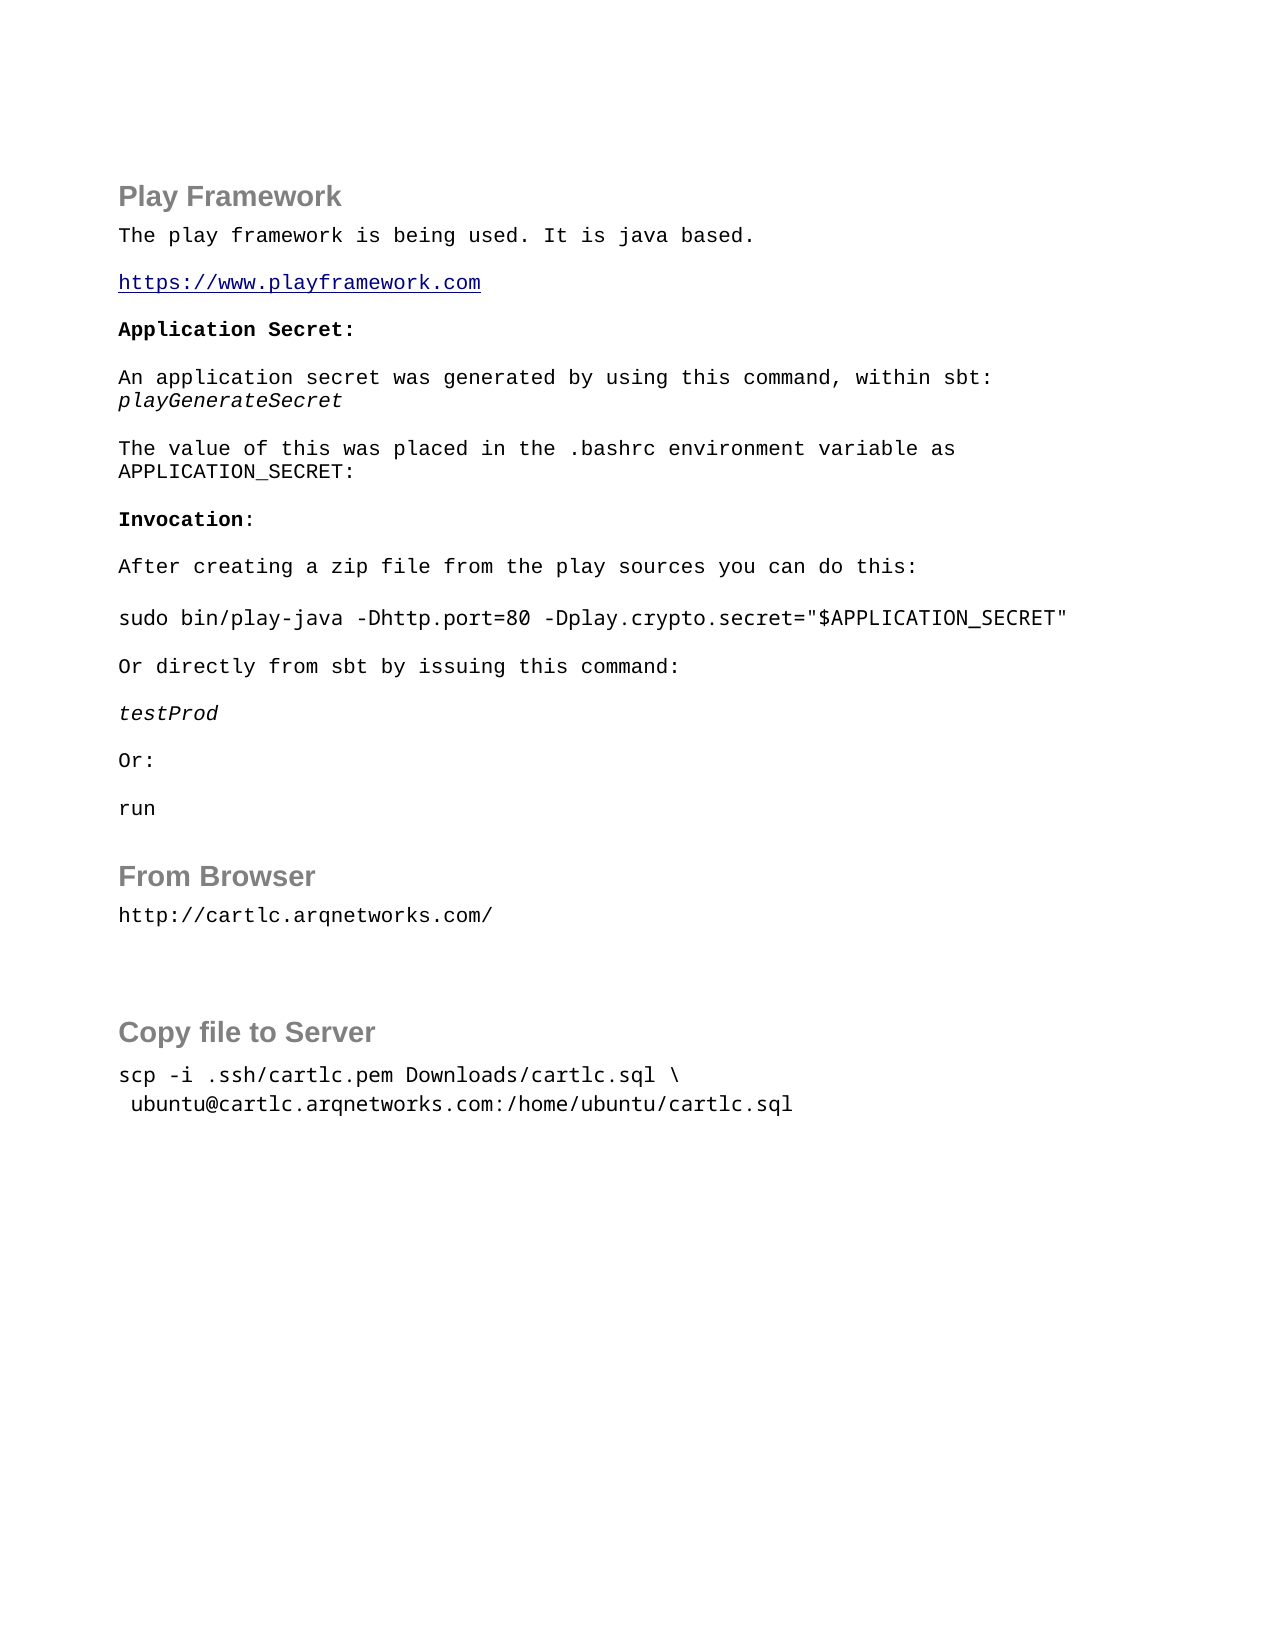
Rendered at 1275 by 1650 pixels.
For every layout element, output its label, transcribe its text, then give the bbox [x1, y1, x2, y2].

text Application Secret: [118, 319, 1157, 343]
text ubuntu@cartlc.arqnetworks.com:/home/ubuntu/cartlc.sql [118, 1089, 1157, 1117]
text Or: [118, 750, 1157, 774]
text https://www.playframework.com [118, 272, 1157, 296]
subtitle Copy file to Server [118, 1014, 1157, 1048]
subtitle Play Framework [118, 179, 1157, 212]
text The play framework is being used. It is java based. [118, 225, 1157, 248]
text After creating a zip file from the play sources you can do this: [118, 556, 1157, 580]
text testProd [118, 703, 1157, 727]
text An application secret was generated by using this command, within sbt: [118, 367, 1157, 390]
text Invocation: [118, 508, 1157, 532]
text The value of this was placed in the .bashrc environment variable as APPLICATION_SECRET: [118, 438, 1157, 485]
text run [118, 797, 1157, 821]
text http://cartlc.arqnetworks.com/ [118, 905, 1157, 929]
text playGenerateSecret [118, 390, 1157, 414]
text sudo bin/play-java -Dhttp.port=80 -Dplay.crypto.secret="$APPLICATION_SECRET" [118, 603, 1157, 632]
text scp -i .ssh/cartlc.pem Downloads/cartlc.sql \ [118, 1061, 1157, 1089]
subtitle From Browser [118, 859, 1157, 893]
text Or directly from sbt by issuing this command: [118, 656, 1157, 679]
